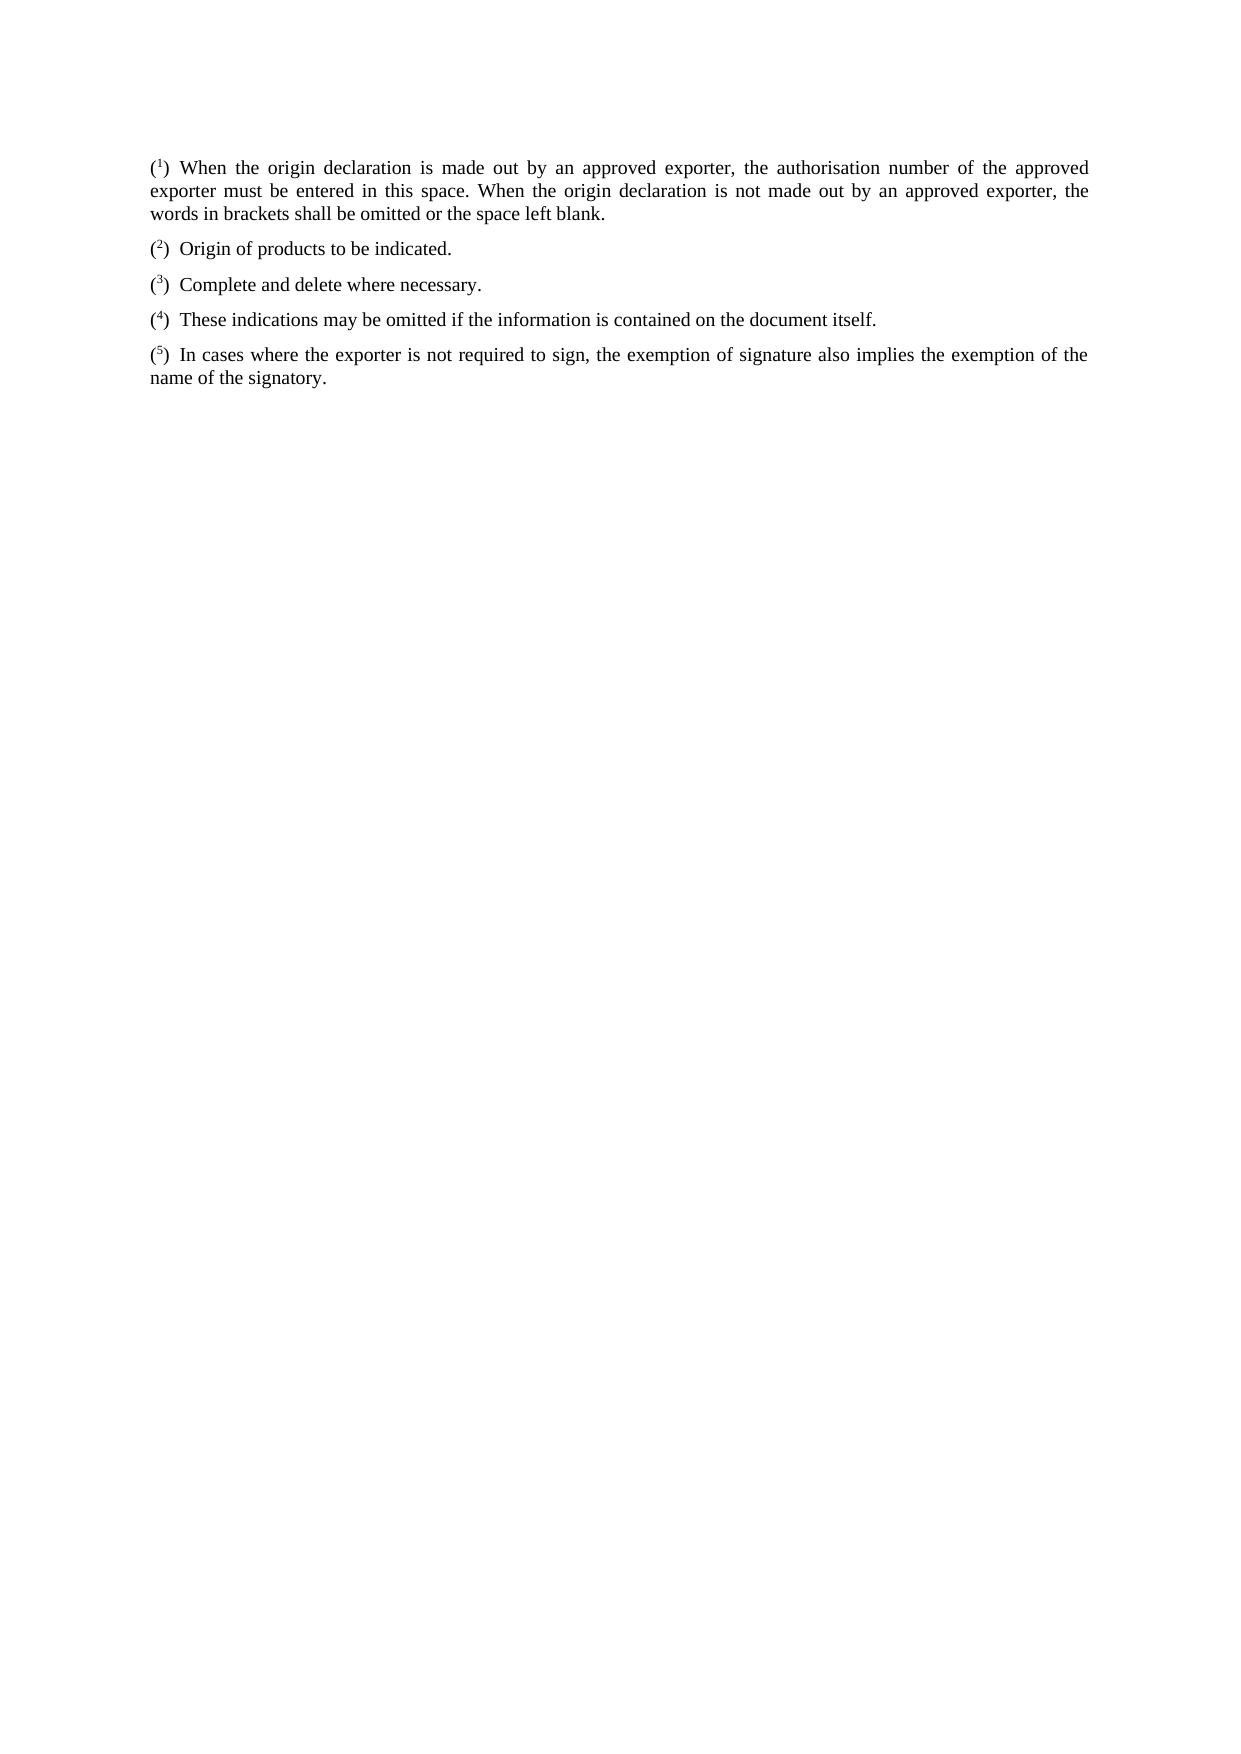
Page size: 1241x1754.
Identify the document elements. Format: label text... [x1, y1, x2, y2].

text (4) These indications may be omitted if the information is contained on the document itself. [150, 308, 1090, 331]
text (5) In cases where the exporter is not required to sign, the exemption of signature also implies the exemption of the name of the signatory. [150, 343, 1090, 389]
text (2) Origin of products to be indicated. [150, 237, 1090, 260]
text (1) When the origin declaration is made out by an approved exporter, the authorisation number of the approved exporter must be entered in this space. When the origin declaration is not made out by an approved exporter, the words in brackets shall be omitted or the space left blank. [150, 156, 1090, 225]
text (3) Complete and delete where necessary. [150, 272, 1090, 295]
